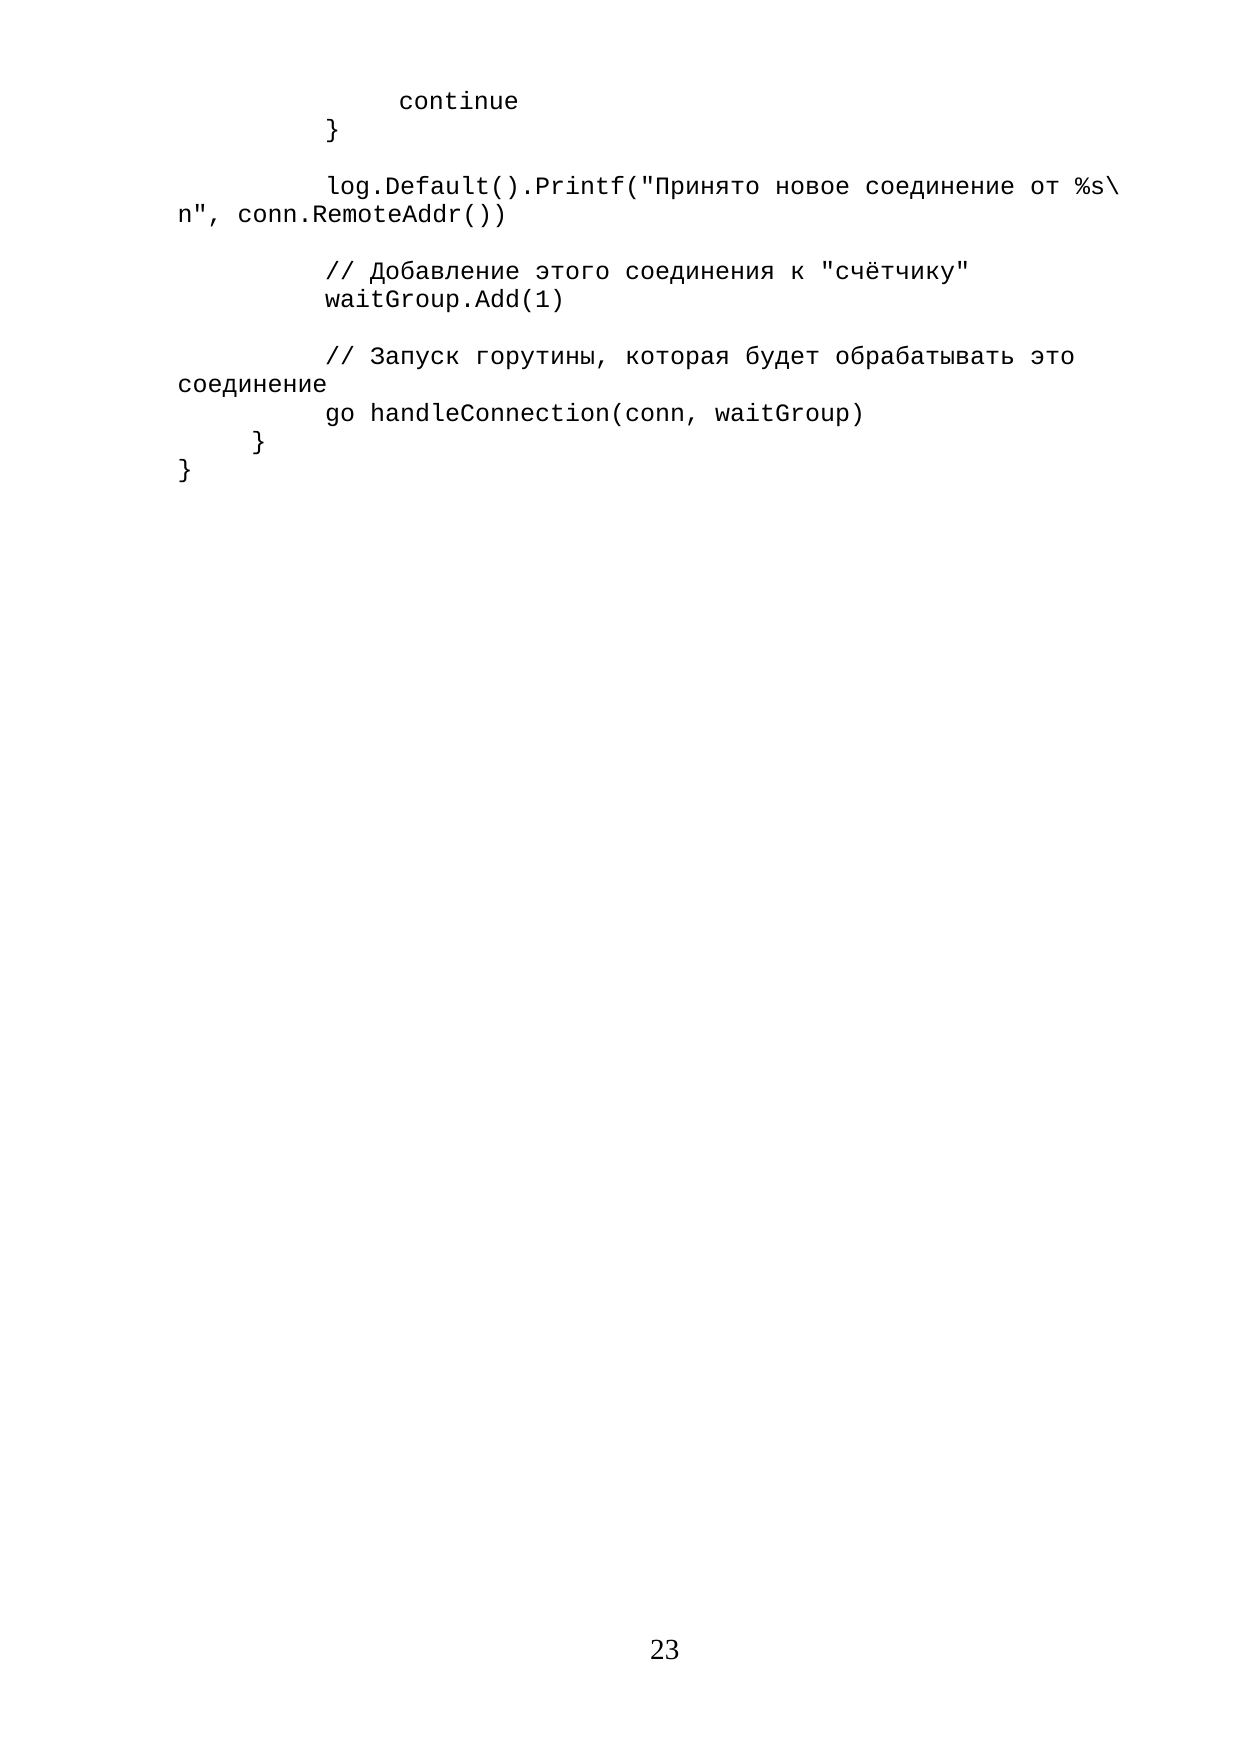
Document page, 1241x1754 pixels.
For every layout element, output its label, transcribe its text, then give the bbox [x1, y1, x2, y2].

text go handleConnection(conn, waitGroup) [177, 400, 1152, 428]
text // Добавление этого соединения к "счётчику" [177, 258, 1152, 287]
text // Запуск горутины, которая будет обрабатывать это соединение [177, 343, 1152, 400]
text log.Default().Printf("Принято новое соединение от %s\n", conn.RemoteAddr()) [177, 173, 1152, 230]
text } [177, 428, 1152, 457]
text waitGroup.Add(1) [177, 287, 1152, 315]
text continue [177, 88, 1152, 117]
text } [177, 457, 1152, 485]
text } [177, 117, 1152, 145]
